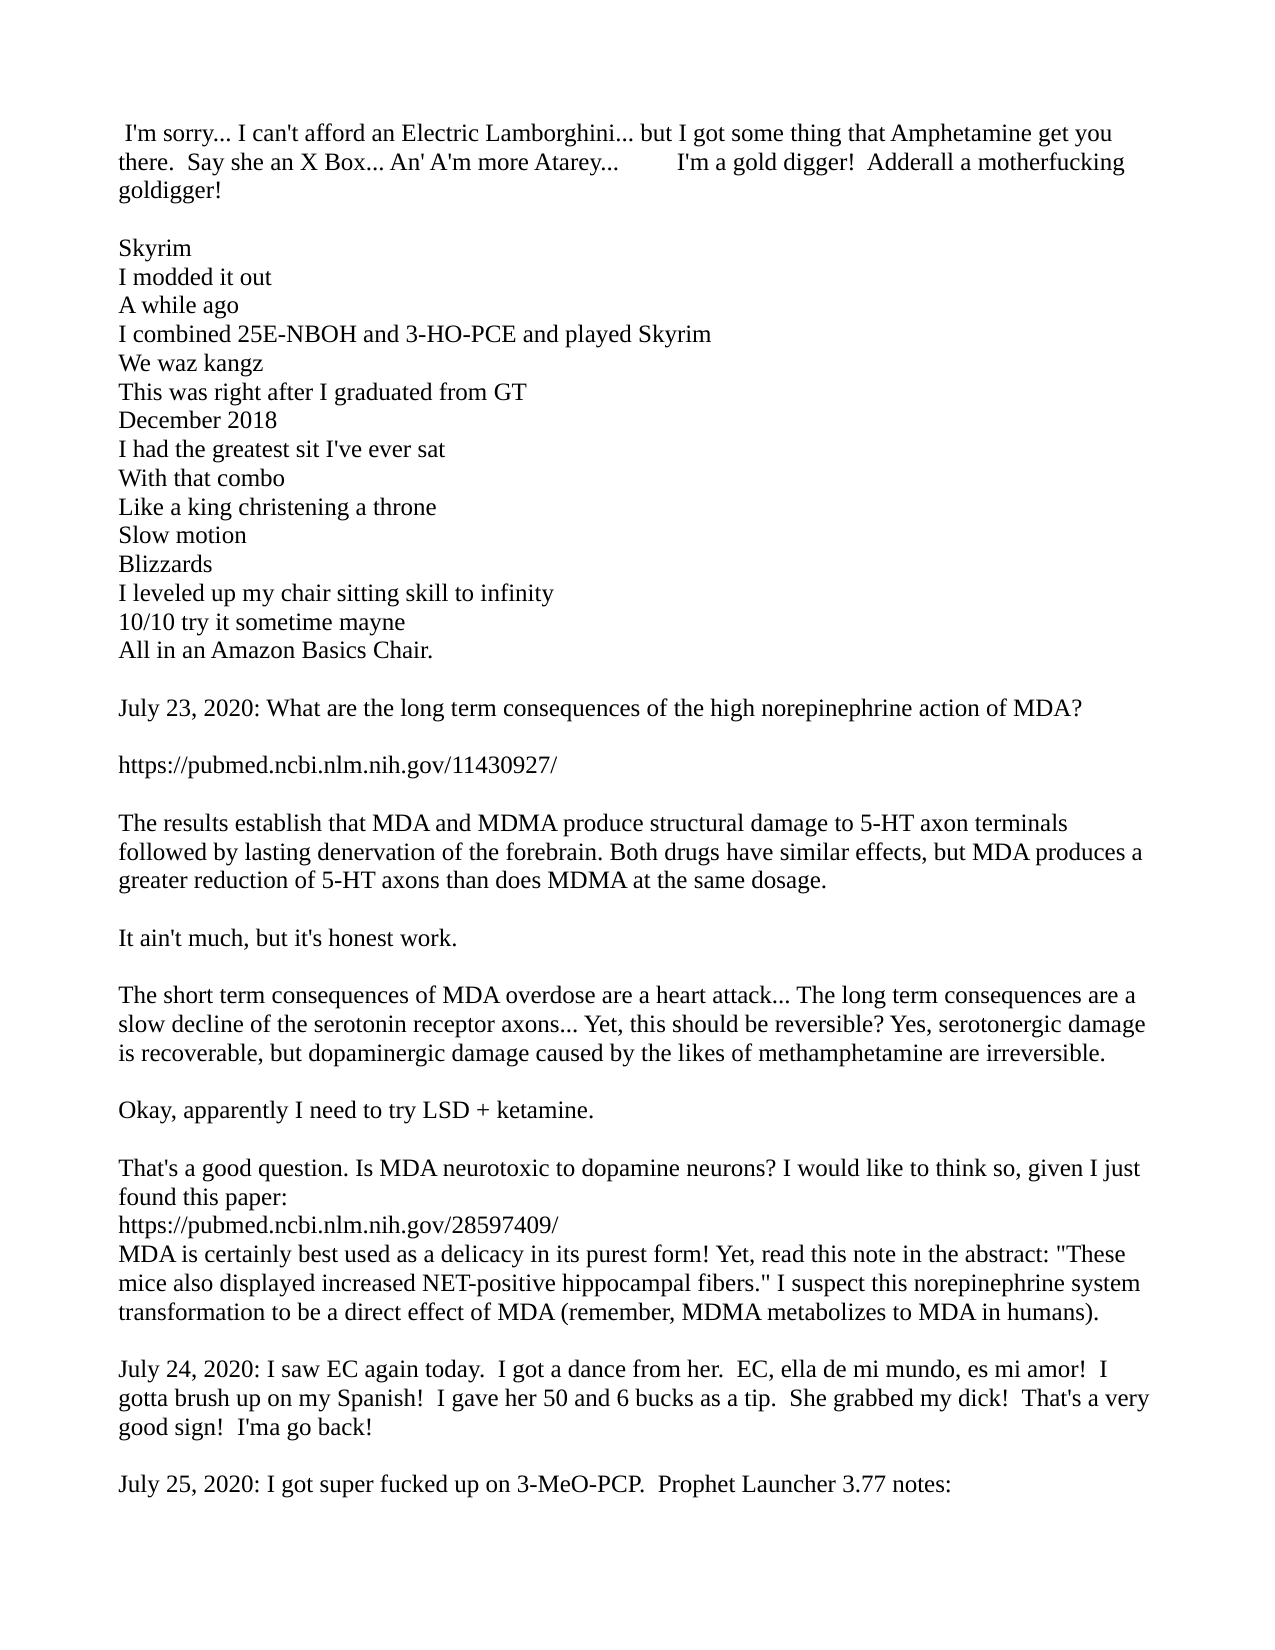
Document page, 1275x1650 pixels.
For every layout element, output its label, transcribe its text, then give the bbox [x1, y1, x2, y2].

text https://pubmed.ncbi.nlm.nih.gov/28597409/ [118, 1211, 1157, 1239]
text A while ago [118, 291, 1157, 319]
text Okay, apparently I need to try LSD + ketamine. [118, 1096, 1157, 1124]
text July 23, 2020: What are the long term consequences of the high norepinephrine action of MDA? [118, 693, 1157, 722]
text I combined 25E-NBOH and 3-HO-PCE and played Skyrim [118, 319, 1157, 348]
text 10/10 try it sometime mayne [118, 607, 1157, 636]
text It ain't much, but it's honest work. [118, 923, 1157, 952]
text July 25, 2020: I got super fucked up on 3-MeO-PCP. Prophet Launcher 3.77 notes: [118, 1469, 1157, 1498]
text Like a king christening a throne [118, 492, 1157, 521]
text That's a good question. Is MDA neurotoxic to dopamine neurons? I would like to think so, given I just found this paper: [118, 1153, 1157, 1211]
text I'm sorry... I can't afford an Electric Lamborghini... but I got some thing that Amphetamine get you there. Say she an X Box... An' A'm more Atarey... 🤣🤣 I'm a gold digger! Adderall a motherfucking goldigger! 🤣🤣 [118, 118, 1157, 204]
text We waz kangz [118, 348, 1157, 377]
text With that combo [118, 463, 1157, 492]
text I had the greatest sit I've ever sat [118, 434, 1157, 463]
text July 24, 2020: I saw EC again today. I got a dance from her. EC, ella de mi mundo, es mi amor! I gotta brush up on my Spanish! I gave her 50 and 6 bucks as a tip. She grabbed my dick! That's a very good sign! I'ma go back! [118, 1354, 1157, 1441]
text The results establish that MDA and MDMA produce structural damage to 5-HT axon terminals followed by lasting denervation of the forebrain. Both drugs have similar effects, but MDA produces a greater reduction of 5-HT axons than does MDMA at the same dosage. [118, 808, 1157, 894]
text https://pubmed.ncbi.nlm.nih.gov/11430927/ [118, 751, 1157, 779]
text This was right after I graduated from GT [118, 377, 1157, 406]
text The short term consequences of MDA overdose are a heart attack... The long term consequences are a slow decline of the serotonin receptor axons... Yet, this should be reversible? Yes, serotonergic damage is recoverable, but dopaminergic damage caused by the likes of methamphetamine are irreversible. [118, 981, 1157, 1067]
text December 2018 [118, 406, 1157, 434]
text I leveled up my chair sitting skill to infinity [118, 578, 1157, 607]
text MDA is certainly best used as a delicacy in its purest form! Yet, read this note in the abstract: "These mice also displayed increased NET-positive hippocampal fibers." I suspect this norepinephrine system transformation to be a direct effect of MDA (remember, MDMA metabolizes to MDA in humans). [118, 1239, 1157, 1326]
text Skyrim [118, 233, 1157, 262]
text Slow motion [118, 521, 1157, 549]
text I modded it out [118, 262, 1157, 291]
text Blizzards [118, 549, 1157, 578]
text All in an Amazon Basics Chair. [118, 636, 1157, 664]
